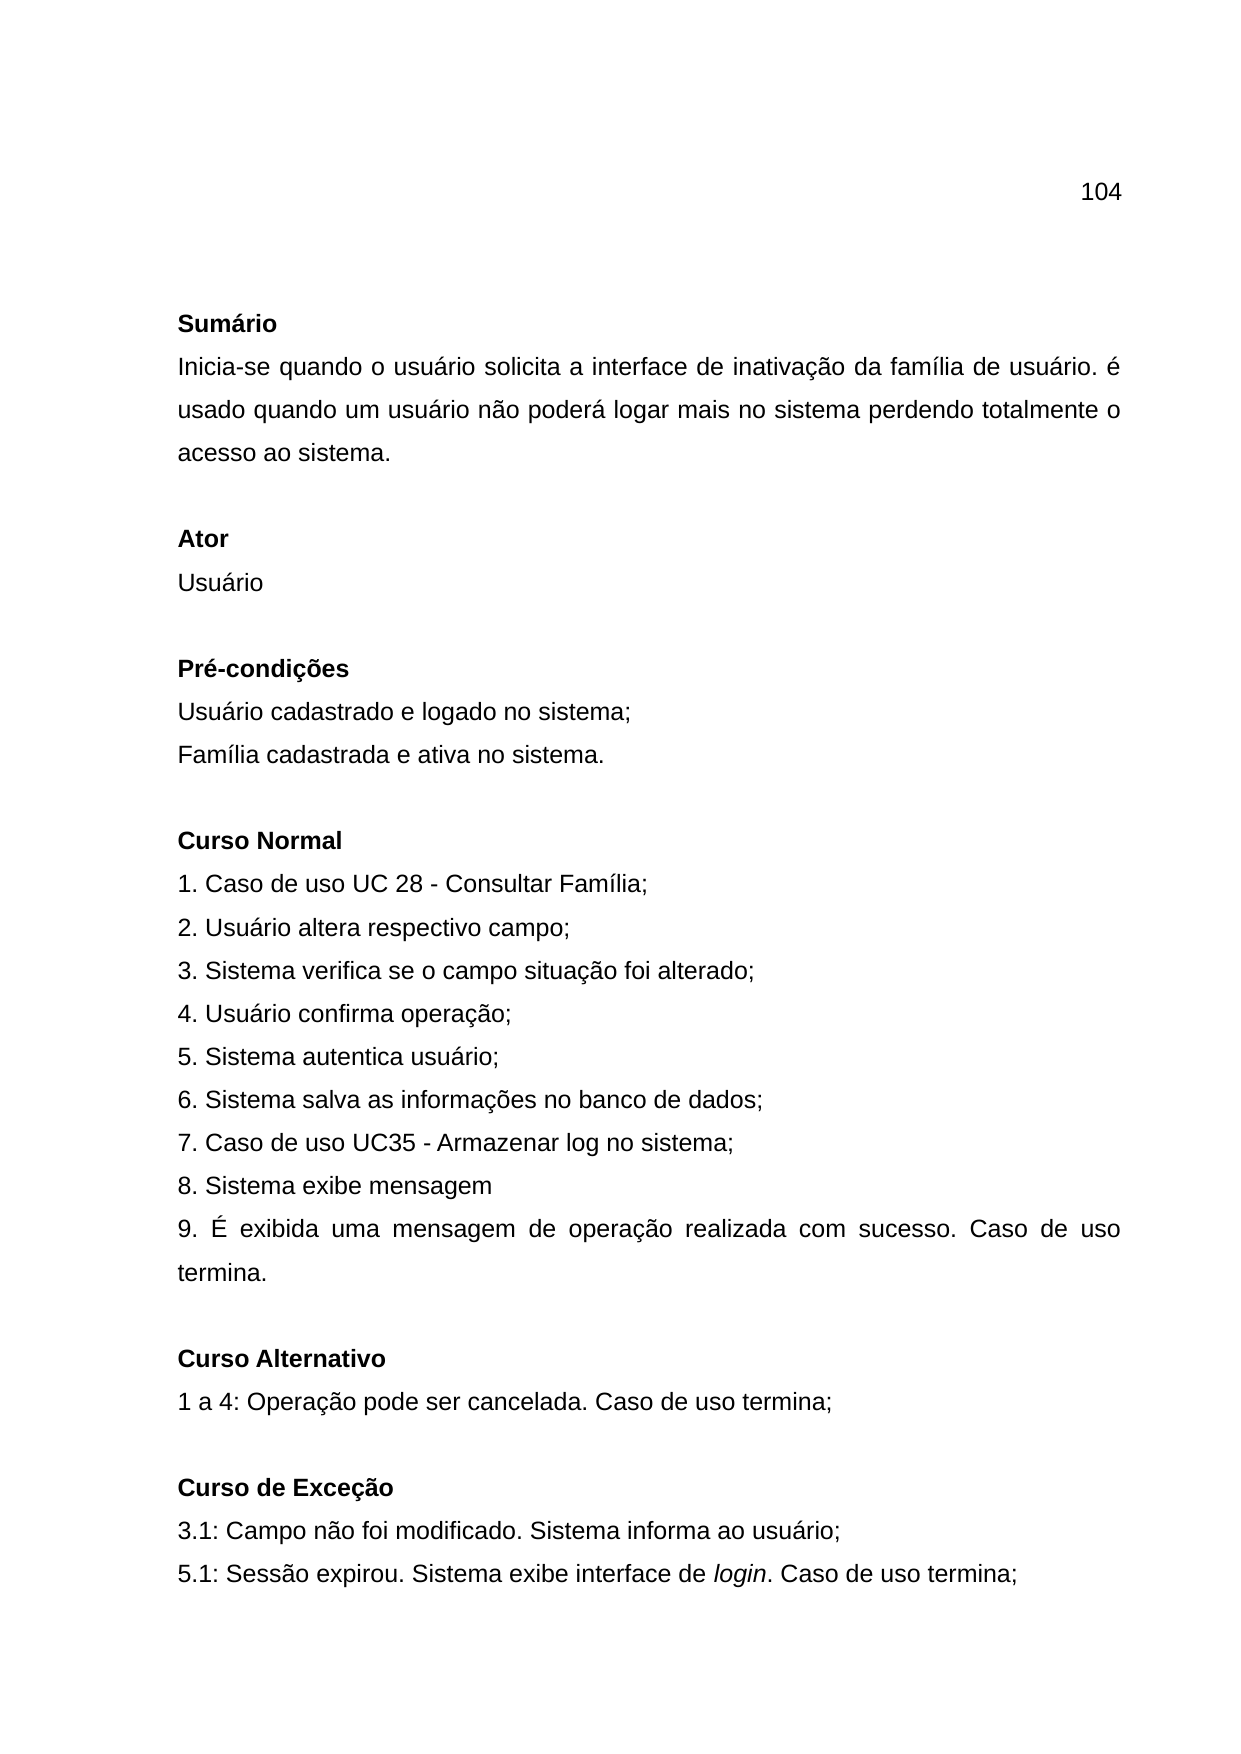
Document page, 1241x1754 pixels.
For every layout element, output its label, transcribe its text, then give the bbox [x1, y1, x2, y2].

text 6. Sistema salva as informações no banco de dados; [177, 1085, 1122, 1114]
text 5.1: Sessão expirou. Sistema exibe interface de login. Caso de uso termina; [177, 1559, 1122, 1588]
text Ator [177, 524, 1122, 553]
text Usuário cadastrado e logado no sistema; [177, 697, 1122, 726]
text Pré-condições [177, 654, 1122, 683]
text Família cadastrada e ativa no sistema. [177, 740, 1122, 769]
text 9. É exibida uma mensagem de operação realizada com sucesso. Caso de uso termina. [177, 1214, 1122, 1286]
text 4. Usuário confirma operação; [177, 999, 1122, 1028]
text Sumário [177, 309, 1122, 338]
text 5. Sistema autentica usuário; [177, 1042, 1122, 1071]
text Inicia-se quando o usuário solicita a interface de inativação da família de usuário. é usado quando um usuário não poderá logar mais no sistema perdendo totalmente o acesso ao sistema. [177, 352, 1122, 467]
text Curso Alternativo [177, 1344, 1122, 1373]
text 8. Sistema exibe mensagem [177, 1171, 1122, 1200]
text Curso de Exceção [177, 1473, 1122, 1502]
text 3. Sistema verifica se o campo situação foi alterado; [177, 956, 1122, 984]
text 2. Usuário altera respectivo campo; [177, 913, 1122, 941]
text Usuário [177, 568, 1122, 596]
text 1 a 4: Operação pode ser cancelada. Caso de uso termina; [177, 1387, 1122, 1416]
text 3.1: Campo não foi modificado. Sistema informa ao usuário; [177, 1516, 1122, 1545]
text Curso Normal [177, 826, 1122, 855]
text 1. Caso de uso UC 28 - Consultar Família; [177, 869, 1122, 898]
text 7. Caso de uso UC35 - Armazenar log no sistema; [177, 1128, 1122, 1157]
